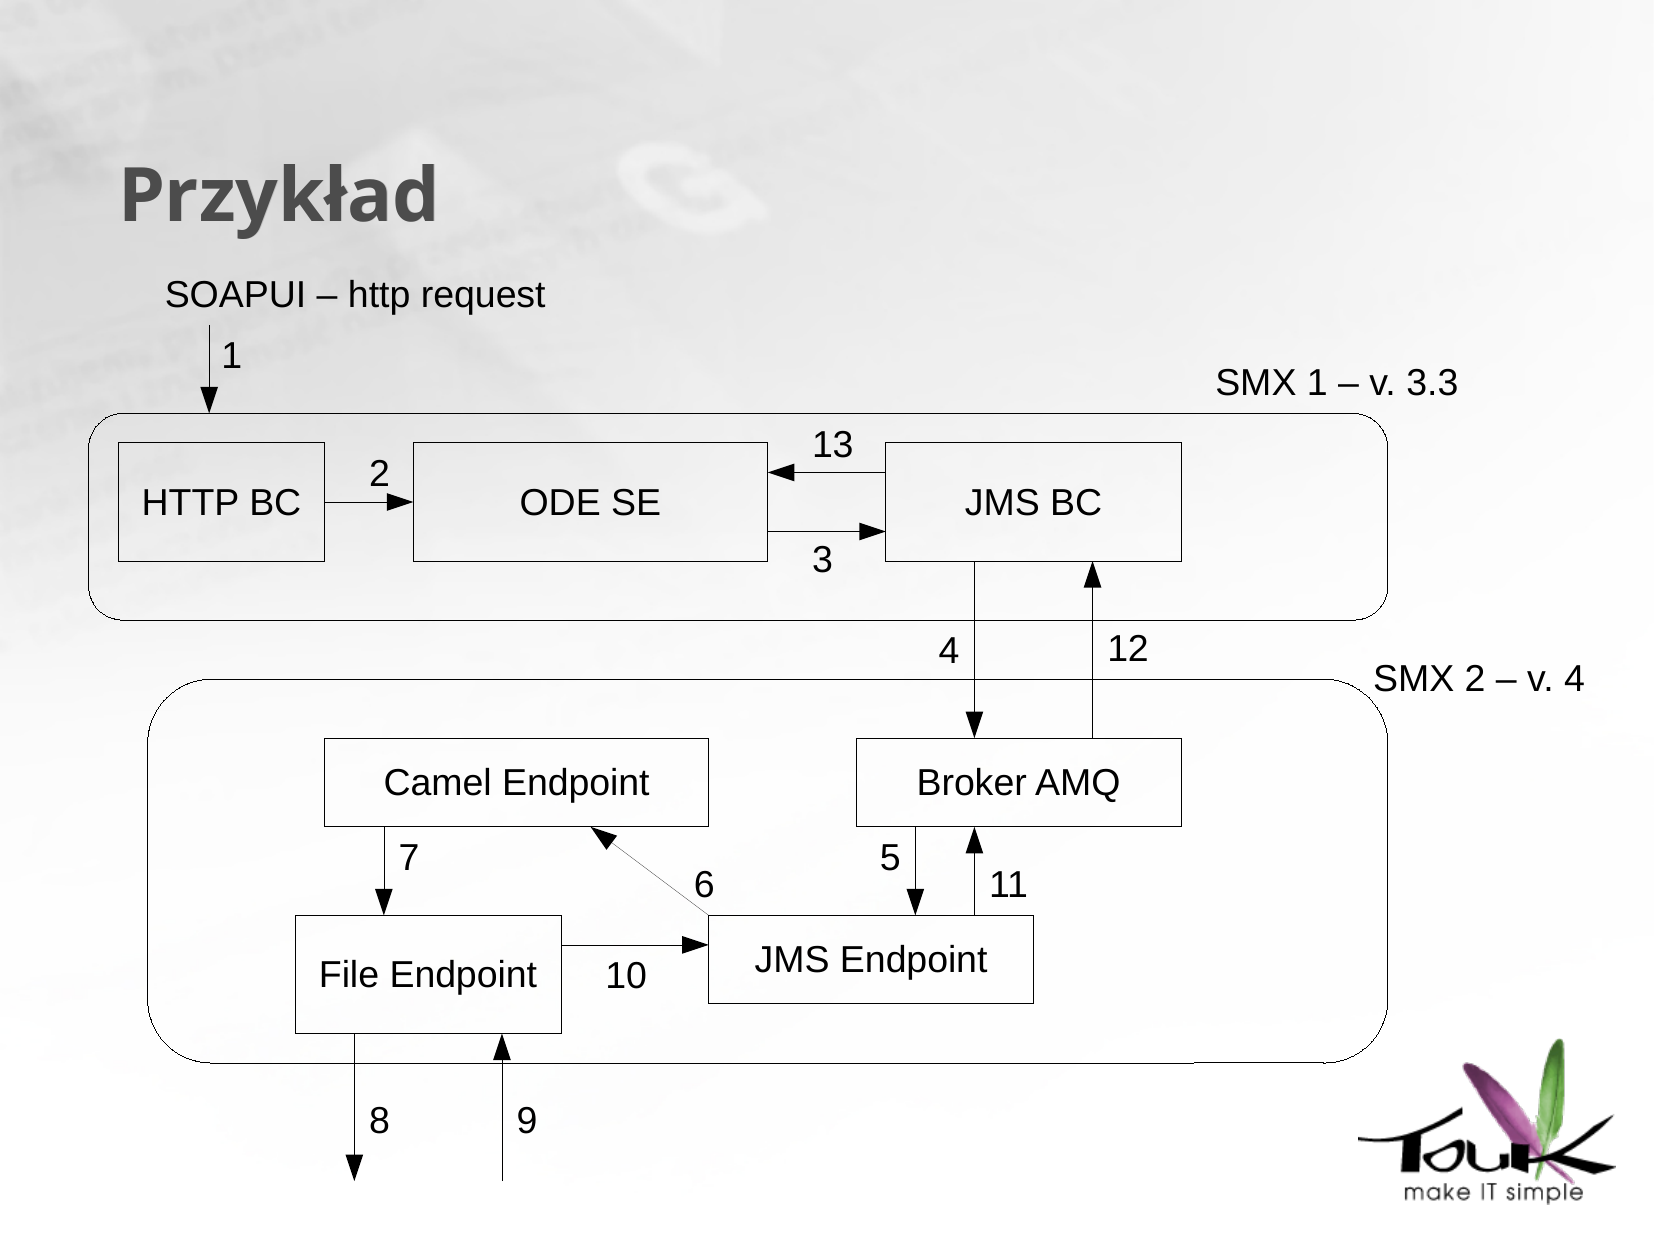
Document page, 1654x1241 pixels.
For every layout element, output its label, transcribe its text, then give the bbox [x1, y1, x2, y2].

text_box 1 [206, 327, 258, 384]
text_box SOAPUI – http request [150, 265, 562, 323]
title Przykład [118, 118, 1536, 266]
text_box [88, 413, 1388, 621]
text_box 3 [797, 531, 848, 589]
text_box File Endpoint [295, 915, 562, 1034]
text_box JMS Endpoint [708, 915, 1034, 1004]
text_box Camel Endpoint [324, 738, 709, 827]
text_box [768, 473, 885, 531]
text_box 12 [1092, 620, 1164, 677]
text_box [916, 827, 974, 915]
text_box 8 [354, 1092, 405, 1150]
text_box JMS BC [885, 442, 1182, 562]
text_box ODE SE [413, 442, 768, 562]
text_box 7 [383, 829, 435, 886]
text_box Broker AMQ [856, 738, 1182, 827]
picture [0, 0, 1654, 1241]
text_box [385, 827, 708, 945]
text_box 4 [924, 622, 975, 680]
text_box 2 [354, 445, 405, 502]
text_box 5 [864, 829, 916, 886]
text_box SMX 1 – v. 3.3 [1200, 354, 1477, 412]
text_box SMX 2 – v. 4 [1358, 649, 1603, 707]
text_box [503, 679, 1388, 1064]
text_box [975, 562, 1092, 621]
text_box [975, 679, 1092, 738]
text_box [355, 1034, 502, 1064]
text_box 9 [501, 1092, 553, 1150]
text_box HTTP BC [118, 442, 325, 562]
text_box 11 [974, 856, 1046, 914]
text_box 13 [797, 415, 869, 502]
text_box 6 [679, 856, 730, 914]
text_box 10 [590, 947, 662, 1004]
text_box [147, 679, 974, 1064]
